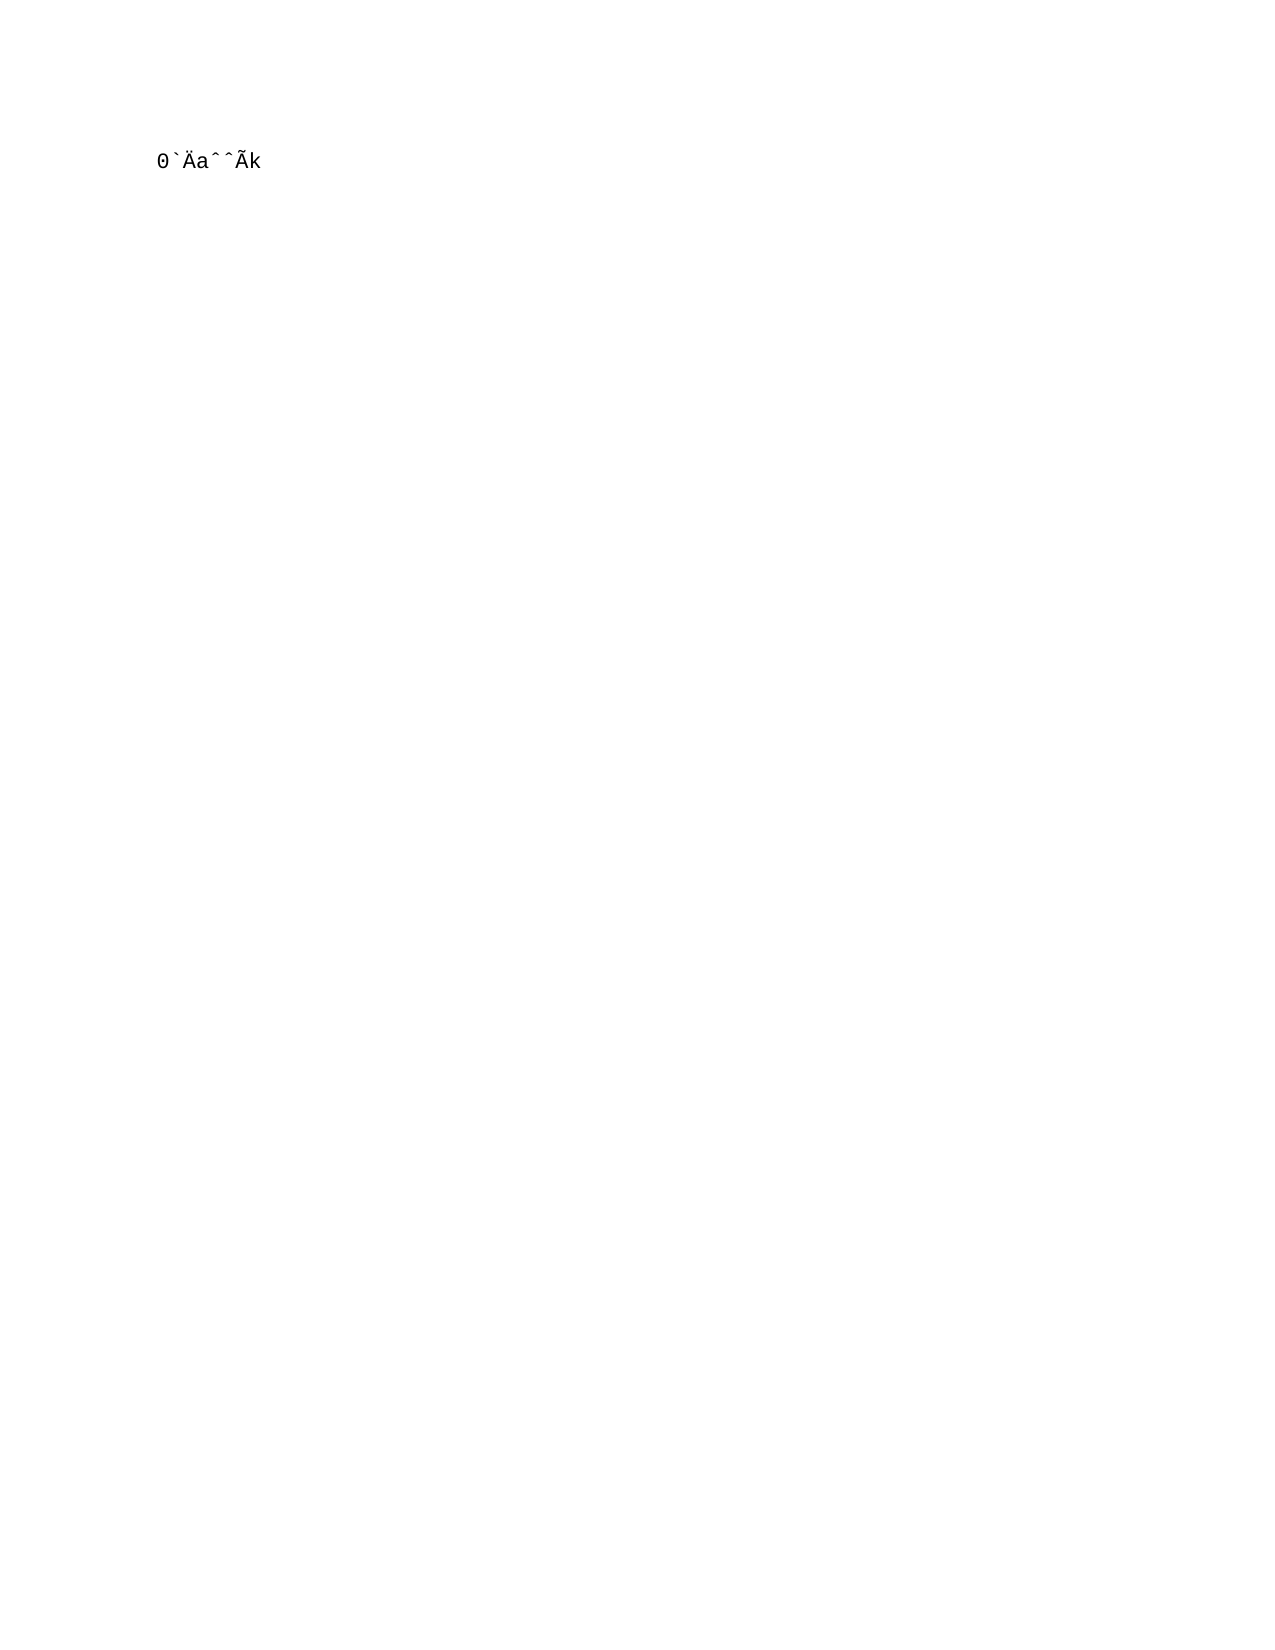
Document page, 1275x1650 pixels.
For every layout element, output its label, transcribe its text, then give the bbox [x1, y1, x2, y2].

text 0`ÄaˆˆÃk [156, 150, 1118, 175]
